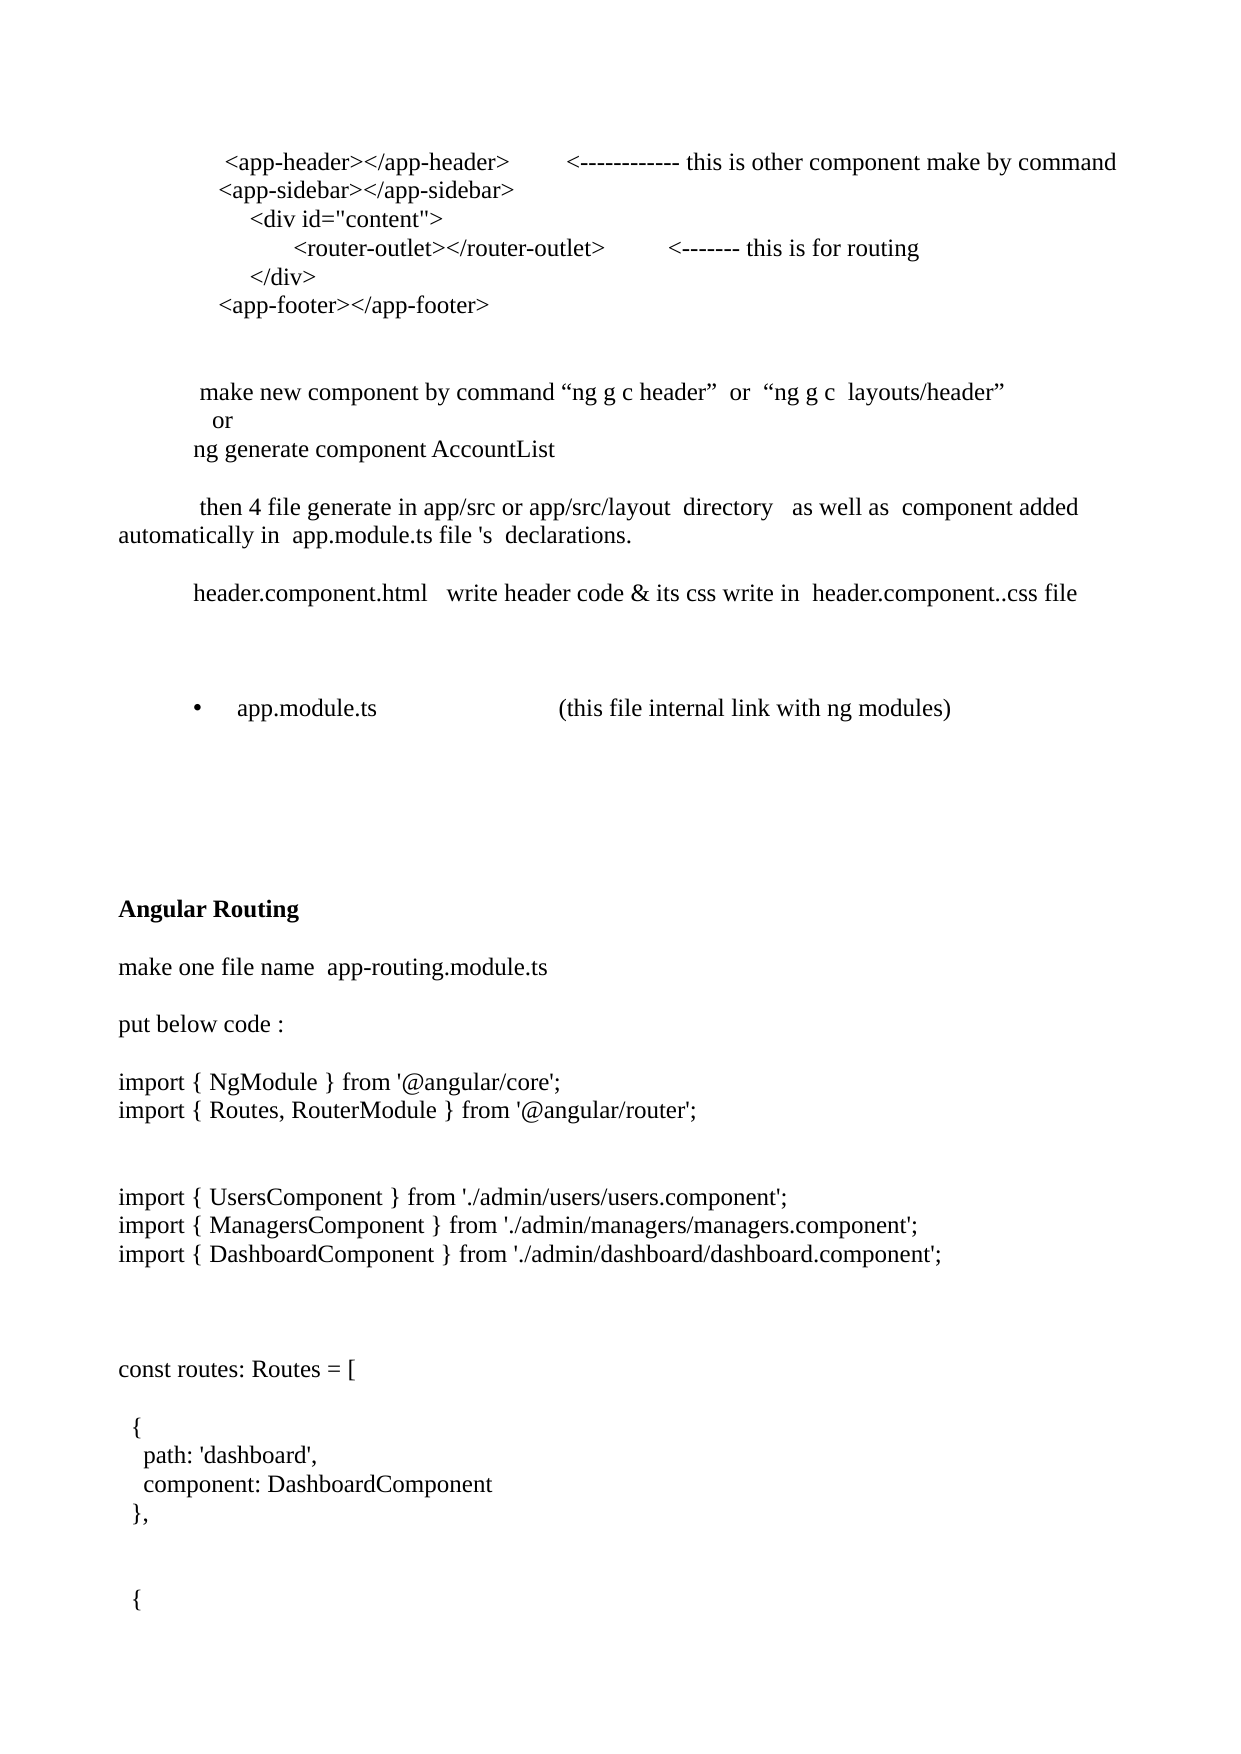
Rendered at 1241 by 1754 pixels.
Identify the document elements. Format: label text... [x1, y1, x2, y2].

text ng generate component AccountList [118, 434, 1122, 463]
text make one file name app-routing.module.ts [118, 952, 1122, 981]
text import { DashboardComponent } from './admin/dashboard/dashboard.component'; [118, 1239, 1122, 1268]
text import { Routes, RouterModule } from '@angular/router'; [118, 1096, 1122, 1124]
text <router-outlet></router-outlet> <------- this is for routing [118, 233, 1122, 262]
text </div> [118, 262, 1122, 291]
text { [118, 1584, 1122, 1613]
text Angular Routing [118, 894, 1122, 923]
text then 4 file generate in app/src or app/src/layout directory as well as component added automatically in app.module.ts file 's declarations. [118, 492, 1122, 549]
text import { NgModule } from '@angular/core'; [118, 1067, 1122, 1096]
text <app-sidebar></app-sidebar> [118, 176, 1122, 204]
text component: DashboardComponent [118, 1469, 1122, 1498]
text <div id="content"> [118, 204, 1122, 233]
text path: 'dashboard', [118, 1441, 1122, 1469]
text { [118, 1412, 1122, 1441]
text make new component by command “ng g c header” or “ng g c layouts/header” [118, 377, 1122, 406]
text }, [118, 1498, 1122, 1527]
text or [118, 406, 1122, 434]
text put below code : [118, 1009, 1122, 1038]
text <app-footer></app-footer> [118, 291, 1122, 319]
list app.module.ts (this file internal link with ng modules) [193, 693, 1122, 722]
text const routes: Routes = [ [118, 1354, 1122, 1383]
text import { ManagersComponent } from './admin/managers/managers.component'; [118, 1211, 1122, 1239]
text header.component.html write header code & its css write in header.component..css file [118, 578, 1122, 607]
text <app-header></app-header> <------------ this is other component make by command [118, 147, 1122, 176]
text import { UsersComponent } from './admin/users/users.component'; [118, 1182, 1122, 1211]
